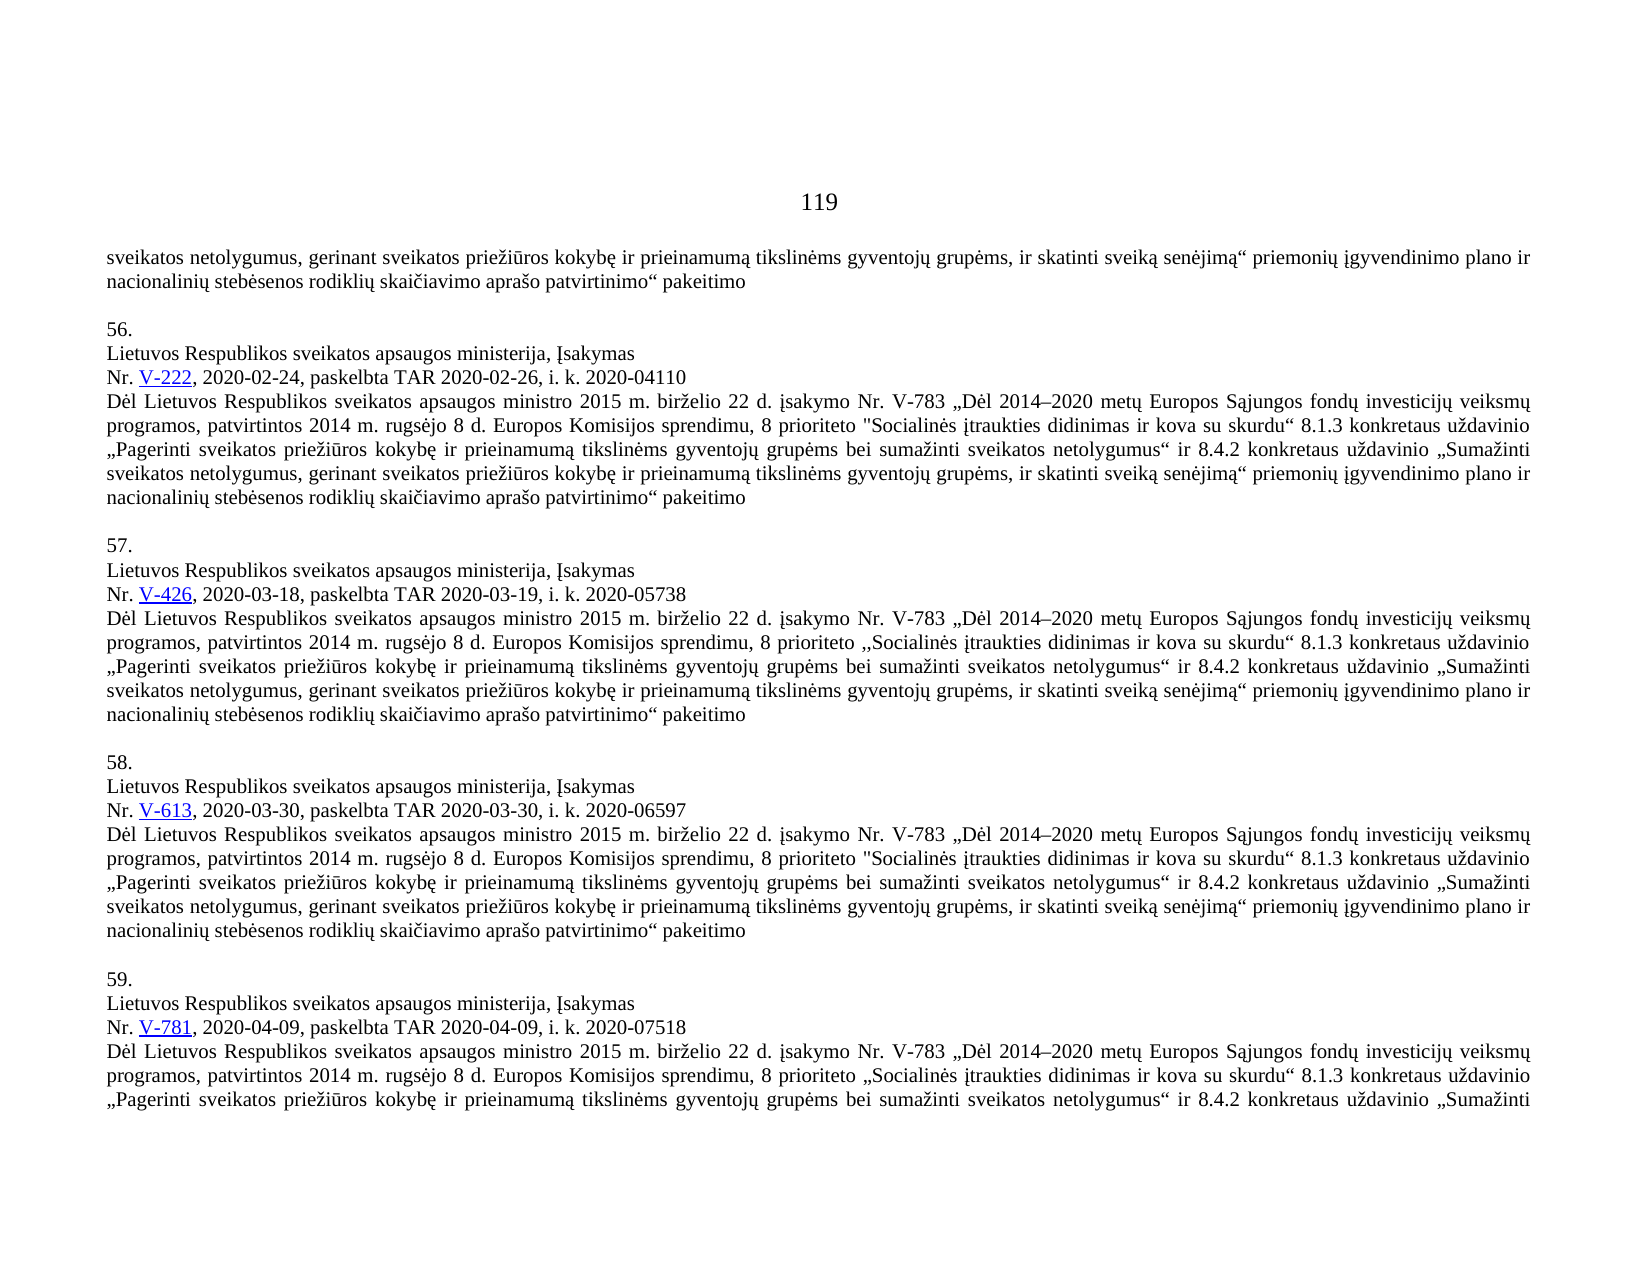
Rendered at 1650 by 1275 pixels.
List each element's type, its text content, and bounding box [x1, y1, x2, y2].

text Lietuvos Respublikos sveikatos apsaugos ministerija, Įsakymas [106, 774, 1532, 798]
text Dėl Lietuvos Respublikos sveikatos apsaugos ministro 2015 m. birželio 22 d. įsakymo Nr. V-783 „Dėl 2014–2020 metų Europos Sąjungos fondų investicijų veiksmų programos, patvirtintos 2014 m. rugsėjo 8 d. Europos Komisijos sprendimu, 8 prioriteto „Socialinės įtraukties didinimas ir kova su skurdu“ 8.1.3 konkretaus uždavinio „Pagerinti sveikatos priežiūros kokybę ir prieinamumą tikslinėms gyventojų grupėms bei sumažinti sveikatos netolygumus“ ir 8.4.2 konkretaus uždavinio „Sumažinti [106, 1039, 1532, 1111]
text Nr. V-222, 2020-02-24, paskelbta TAR 2020-02-26, i. k. 2020-04110 [106, 365, 1532, 389]
text Nr. V-426, 2020-03-18, paskelbta TAR 2020-03-19, i. k. 2020-05738 [106, 582, 1532, 606]
text Dėl Lietuvos Respublikos sveikatos apsaugos ministro 2015 m. birželio 22 d. įsakymo Nr. V-783 „Dėl 2014–2020 metų Europos Sąjungos fondų investicijų veiksmų programos, patvirtintos 2014 m. rugsėjo 8 d. Europos Komisijos sprendimu, 8 prioriteto "Socialinės įtraukties didinimas ir kova su skurdu“ 8.1.3 konkretaus uždavinio „Pagerinti sveikatos priežiūros kokybę ir prieinamumą tikslinėms gyventojų grupėms bei sumažinti sveikatos netolygumus“ ir 8.4.2 konkretaus uždavinio „Sumažinti sveikatos netolygumus, gerinant sveikatos priežiūros kokybę ir prieinamumą tikslinėms gyventojų grupėms, ir skatinti sveiką senėjimą“ priemonių įgyvendinimo plano ir nacionalinių stebėsenos rodiklių skaičiavimo aprašo patvirtinimo“ pakeitimo [106, 389, 1532, 509]
text Dėl Lietuvos Respublikos sveikatos apsaugos ministro 2015 m. birželio 22 d. įsakymo Nr. V-783 „Dėl 2014–2020 metų Europos Sąjungos fondų investicijų veiksmų programos, patvirtintos 2014 m. rugsėjo 8 d. Europos Komisijos sprendimu, 8 prioriteto ,,Socialinės įtraukties didinimas ir kova su skurdu“ 8.1.3 konkretaus uždavinio „Pagerinti sveikatos priežiūros kokybę ir prieinamumą tikslinėms gyventojų grupėms bei sumažinti sveikatos netolygumus“ ir 8.4.2 konkretaus uždavinio „Sumažinti sveikatos netolygumus, gerinant sveikatos priežiūros kokybę ir prieinamumą tikslinėms gyventojų grupėms, ir skatinti sveiką senėjimą“ priemonių įgyvendinimo plano ir nacionalinių stebėsenos rodiklių skaičiavimo aprašo patvirtinimo“ pakeitimo [106, 606, 1532, 726]
text Lietuvos Respublikos sveikatos apsaugos ministerija, Įsakymas [106, 991, 1532, 1015]
text Nr. V-613, 2020-03-30, paskelbta TAR 2020-03-30, i. k. 2020-06597 [106, 798, 1532, 822]
text Lietuvos Respublikos sveikatos apsaugos ministerija, Įsakymas [106, 341, 1532, 365]
text Lietuvos Respublikos sveikatos apsaugos ministerija, Įsakymas [106, 557, 1532, 582]
text 56. [106, 317, 1532, 341]
text sveikatos netolygumus, gerinant sveikatos priežiūros kokybę ir prieinamumą tikslinėms gyventojų grupėms, ir skatinti sveiką senėjimą“ priemonių įgyvendinimo plano ir nacionalinių stebėsenos rodiklių skaičiavimo aprašo patvirtinimo“ pakeitimo [106, 245, 1532, 293]
text 59. [106, 967, 1532, 991]
text 58. [106, 750, 1532, 774]
text Nr. V-781, 2020-04-09, paskelbta TAR 2020-04-09, i. k. 2020-07518 [106, 1015, 1532, 1039]
text 57. [106, 533, 1532, 557]
text Dėl Lietuvos Respublikos sveikatos apsaugos ministro 2015 m. birželio 22 d. įsakymo Nr. V-783 „Dėl 2014–2020 metų Europos Sąjungos fondų investicijų veiksmų programos, patvirtintos 2014 m. rugsėjo 8 d. Europos Komisijos sprendimu, 8 prioriteto "Socialinės įtraukties didinimas ir kova su skurdu“ 8.1.3 konkretaus uždavinio „Pagerinti sveikatos priežiūros kokybę ir prieinamumą tikslinėms gyventojų grupėms bei sumažinti sveikatos netolygumus“ ir 8.4.2 konkretaus uždavinio „Sumažinti sveikatos netolygumus, gerinant sveikatos priežiūros kokybę ir prieinamumą tikslinėms gyventojų grupėms, ir skatinti sveiką senėjimą“ priemonių įgyvendinimo plano ir nacionalinių stebėsenos rodiklių skaičiavimo aprašo patvirtinimo“ pakeitimo [106, 822, 1532, 942]
